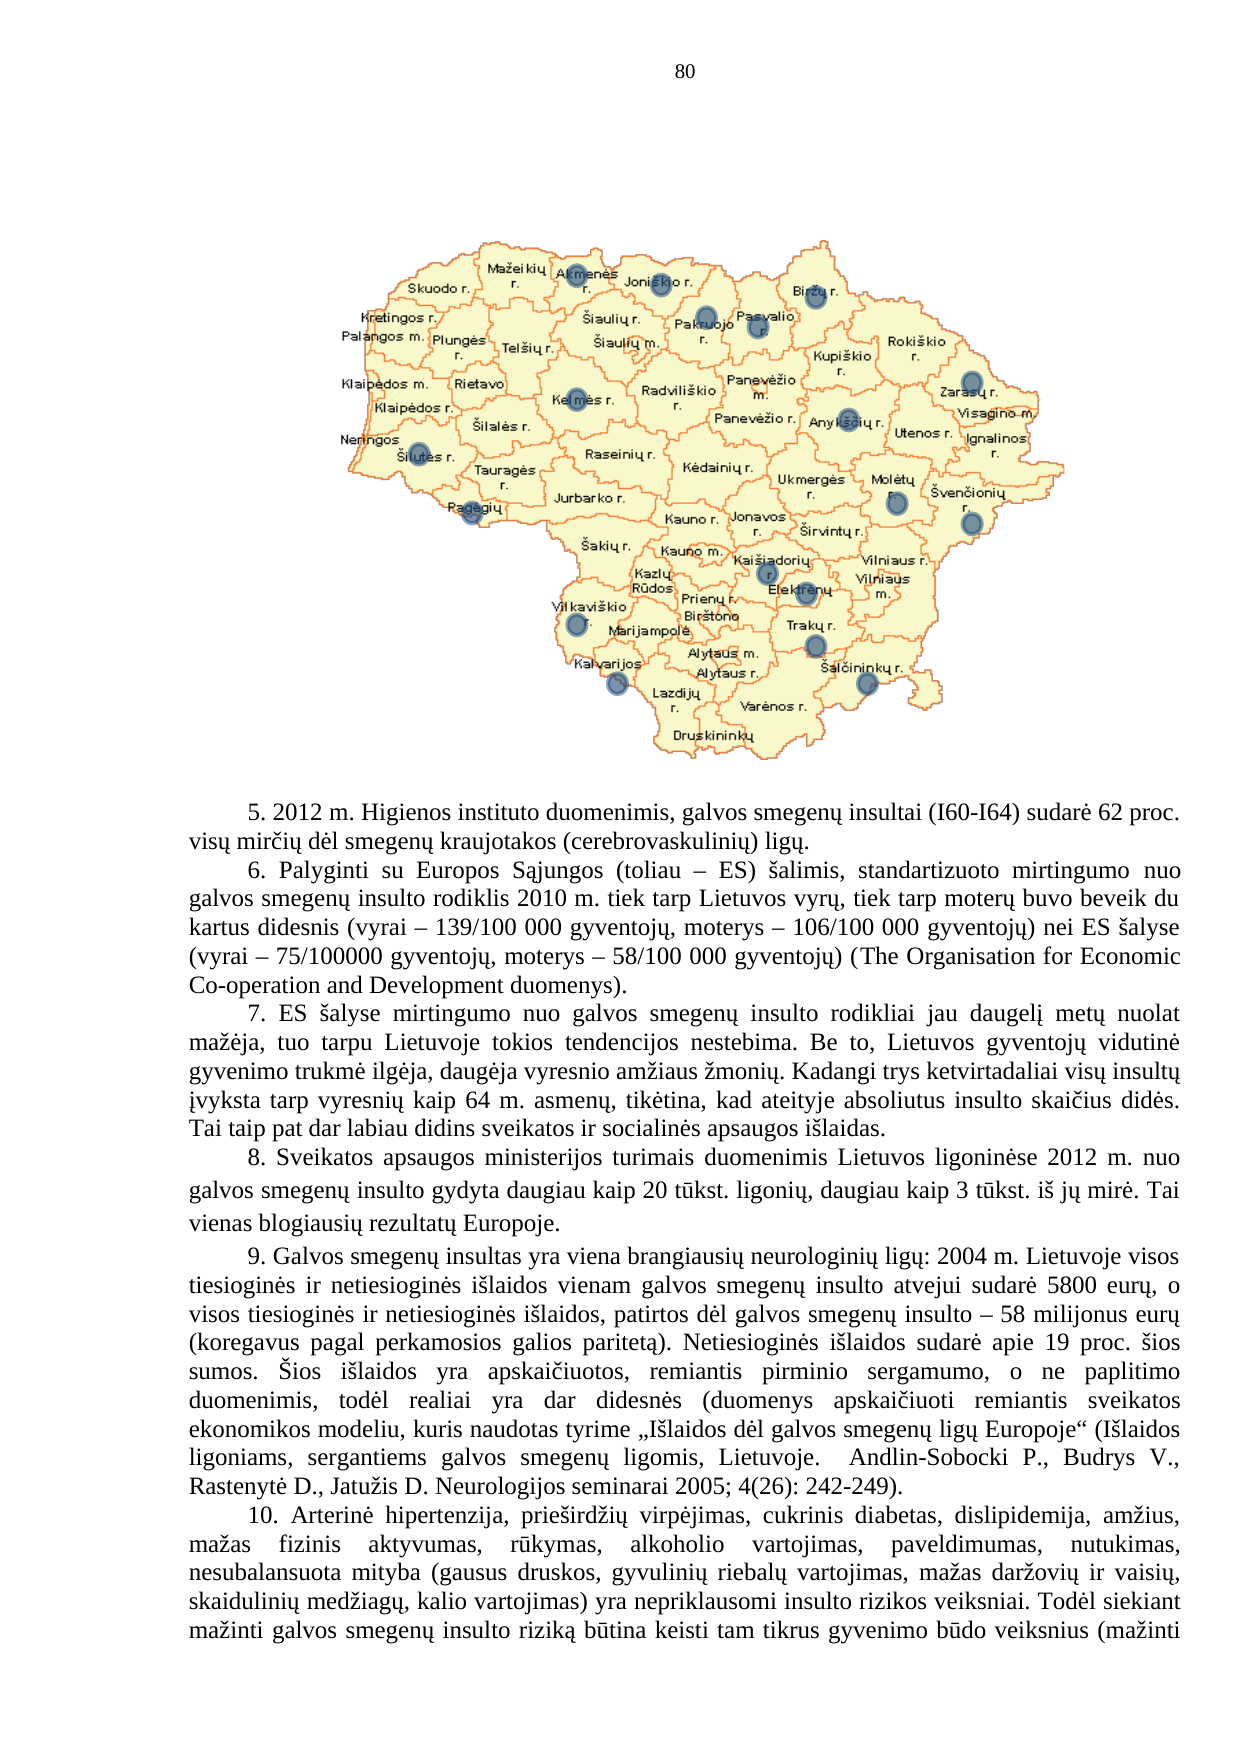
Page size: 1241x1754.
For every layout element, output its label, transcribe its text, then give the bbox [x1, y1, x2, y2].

text 9. Galvos smegenų insultas yra viena brangiausių neurologinių ligų: 2004 m. Lietuvoje visos tiesioginės ir netiesioginės išlaidos vienam galvos smegenų insulto atvejui sudarė 5800 eurų, o visos tiesioginės ir netiesioginės išlaidos, patirtos dėl galvos smegenų insulto – 58 milijonus eurų (koregavus pagal perkamosios galios paritetą). Netiesioginės išlaidos sudarė apie 19 proc. šios sumos. Šios išlaidos yra apskaičiuotos, remiantis pirminio sergamumo, o ne paplitimo duomenimis, todėl realiai yra dar didesnės (duomenys apskaičiuoti remiantis sveikatos ekonomikos modeliu, kuris naudotas tyrime „Išlaidos dėl galvos smegenų ligų Europoje“ (Išlaidos ligoniams, sergantiems galvos smegenų ligomis, Lietuvoje. Andlin-Sobocki P., Budrys V., Rastenytė D., Jatužis D. Neurologijos seminarai 2005; 4(26): 242-249). [188, 1241, 1181, 1500]
text 10. Arterinė hipertenzija, prieširdžių virpėjimas, cukrinis diabetas, dislipidemija, amžius, mažas fizinis aktyvumas, rūkymas, alkoholio vartojimas, paveldimumas, nutukimas, nesubalansuota mityba (gausus druskos, gyvulinių riebalų vartojimas, mažas daržovių ir vaisių, skaidulinių medžiagų, kalio vartojimas) yra nepriklausomi insulto rizikos veiksniai. Todėl siekiant mažinti galvos smegenų insulto riziką būtina keisti tam tikrus gyvenimo būdo veiksnius (mažinti [188, 1500, 1181, 1644]
text 5. 2012 m. Higienos instituto duomenimis, galvos smegenų insultai (I60-I64) sudarė 62 proc. visų mirčių dėl smegenų kraujotakos (cerebrovaskulinių) ligų. [188, 797, 1181, 855]
text 7. ES šalyse mirtingumo nuo galvos smegenų insulto rodikliai jau daugelį metų nuolat mažėja, tuo tarpu Lietuvoje tokios tendencijos nestebima. Be to, Lietuvos gyventojų vidutinė gyvenimo trukmė ilgėja, daugėja vyresnio amžiaus žmonių. Kadangi trys ketvirtadaliai visų insultų įvyksta tarp vyresnių kaip 64 m. asmenų, tikėtina, kad ateityje absoliutus insulto skaičius didės. Tai taip pat dar labiau didins sveikatos ir socialinės apsaugos išlaidas. [188, 998, 1181, 1142]
text 6. Palyginti su Europos Sąjungos (toliau – ES) šalimis, standartizuoto mirtingumo nuo galvos smegenų insulto rodiklis 2010 m. tiek tarp Lietuvos vyrų, tiek tarp moterų buvo beveik du kartus didesnis (vyrai – 139/100 000 gyventojų, moterys – 106/100 000 gyventojų) nei ES šalyse (vyrai – 75/100000 gyventojų, moterys – 58/100 000 gyventojų) (The Organisation for Economic Co-operation and Development duomenys). [188, 855, 1181, 998]
text 8. Sveikatos apsaugos ministerijos turimais duomenimis Lietuvos ligoninėse 2012 m. nuo galvos smegenų insulto gydyta daugiau kaip 20 tūkst. ligonių, daugiau kaip 3 tūkst. iš jų mirė. Tai vienas blogiausių rezultatų Europoje. [188, 1142, 1181, 1237]
